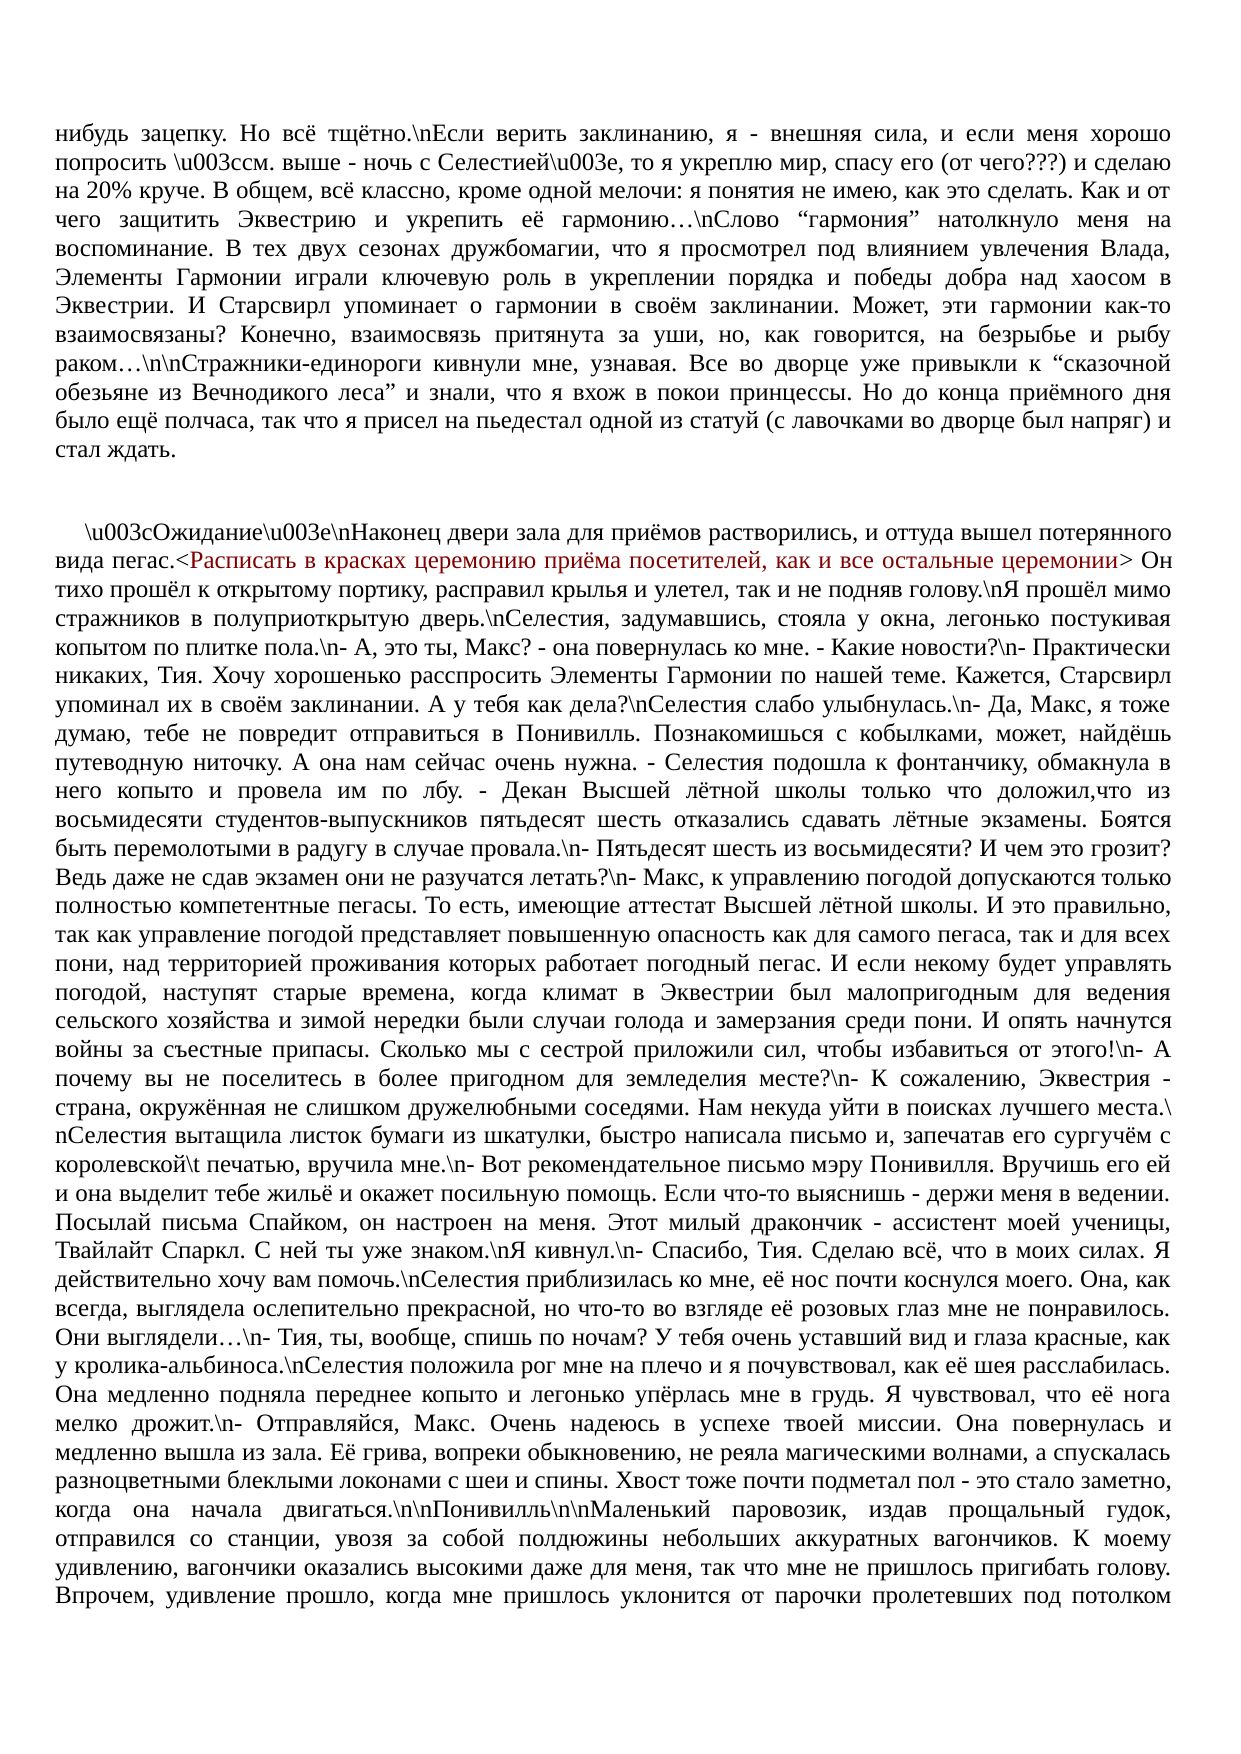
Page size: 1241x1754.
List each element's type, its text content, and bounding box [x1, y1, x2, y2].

text нибудь зацепку. Но всё тщётно.\nЕсли верить заклинанию, я - внешняя сила, и если меня хорошо попросить \u003cсм. выше - ночь с Селестией\u003e, то я укреплю мир, спасу его (от чего???) и сделаю на 20% круче. В общем, всё классно, кроме одной мелочи: я понятия не имею, как это сделать. Как и от чего защитить Эквестрию и укрепить её гармонию…\nСлово “гармония” натолкнуло меня на воспоминание. В тех двух сезонах дружбомагии, что я просмотрел под влиянием увлечения Влада, Элементы Гармонии играли ключевую роль в укреплении порядка и победы добра над хаосом в Эквестрии. И Старсвирл упоминает о гармонии в своём заклинании. Может, эти гармонии как-то взаимосвязаны? Конечно, взаимосвязь притянута за уши, но, как говорится, на безрыбье и рыбу раком…\n\nСтражники-единороги кивнули мне, узнавая. Все во дворце уже привыкли к “сказочной обезьяне из Вечнодикого леса” и знали, что я вхож в покои принцессы. Но до конца приёмного дня было ещё полчаса, так что я присел на пьедестал одной из статуй (с лавочками во дворце был напряг) и стал ждать. [55, 118, 1172, 463]
text \u003cОжидание\u003e\nНаконец двери зала для приёмов растворились, и оттуда вышел потерянного вида пегас.<Расписать в красках церемонию приёма посетителей, как и все остальные церемонии> Он тихо прошёл к открытому портику, расправил крылья и улетел, так и не подняв голову.\nЯ прошёл мимо стражников в полуприоткрытую дверь.\nСелестия, задумавшись, стояла у окна, легонько постукивая копытом по плитке пола.\n- А, это ты, Макс? - она повернулась ко мне. - Какие новости?\n- Практически никаких, Тия. Хочу хорошенько расспросить Элементы Гармонии по нашей теме. Кажется, Старсвирл упоминал их в своём заклинании. А у тебя как дела?\nСелестия слабо улыбнулась.\n- Да, Макс, я тоже думаю, тебе не повредит отправиться в Понивилль. Познакомишься с кобылками, может, найдёшь путеводную ниточку. А она нам сейчас очень нужна. - Селестия подошла к фонтанчику, обмакнула в него копыто и провела им по лбу. - Декан Высшей лётной школы только что доложил,что из восьмидесяти студентов-выпускников пятьдесят шесть отказались сдавать лётные экзамены. Боятся быть перемолотыми в радугу в случае провала.\n- Пятьдесят шесть из восьмидесяти? И чем это грозит? Ведь даже не сдав экзамен они не разучатся летать?\n- Макс, к управлению погодой допускаются только полностью компетентные пегасы. То есть, имеющие аттестат Высшей лётной школы. И это правильно, так как управление погодой представляет повышенную опасность как для самого пегаса, так и для всех пони, над территорией проживания которых работает погодный пегас. И если некому будет управлять погодой, наступят старые времена, когда климат в Эквестрии был малопригодным для ведения сельского хозяйства и зимой нередки были случаи голода и замерзания среди пони. И опять начнутся войны за съестные припасы. Сколько мы с сестрой приложили сил, чтобы избавиться от этого!\n- А почему вы не поселитесь в более пригодном для земледелия месте?\n- К сожалению, Эквестрия - страна, окружённая не слишком дружелюбными соседями. Нам некуда уйти в поисках лучшего места.\nСелестия вытащила листок бумаги из шкатулки, быстро написала письмо и, запечатав его сургучём с королевской\t печатью, вручила мне.\n- Вот рекомендательное письмо мэру Понивилля. Вручишь его ей и она выделит тебе жильё и окажет посильную помощь. Если что-то выяснишь - держи меня в ведении. Посылай письма Спайком, он настроен на меня. Этот милый дракончик - ассистент моей ученицы, Твайлайт Спаркл. С ней ты уже знаком.\nЯ кивнул.\n- Спасибо, Тия. Сделаю всё, что в моих силах. Я действительно хочу вам помочь.\nСелестия приблизилась ко мне, её нос почти коснулся моего. Она, как всегда, выглядела ослепительно прекрасной, но что-то во взгляде её розовых глаз мне не понравилось. Они выглядели…\n- Тия, ты, вообще, спишь по ночам? У тебя очень уставший вид и глаза красные, как у кролика-альбиноса.\nСелестия положила рог мне на плечо и я почувствовал, как её шея расслабилась. Она медленно подняла переднее копыто и легонько упёрлась мне в грудь. Я чувствовал, что её нога мелко дрожит.\n- Отправляйся, Макс. Очень надеюсь в успехе твоей миссии. Она повернулась и медленно вышла из зала. Её грива, вопреки обыкновению, не реяла магическими волнами, а спускалась разноцветными блеклыми локонами с шеи и спины. Хвост тоже почти подметал пол - это стало заметно, когда она начала двигаться.\n\nПонивилль\n\nМаленький паровозик, издав прощальный гудок, отправился со станции, увозя за собой полдюжины небольших аккуратных вагончиков. К моему удивлению, вагончики оказались высокими даже для меня, так что мне не пришлось пригибать голову. Впрочем, удивление прошло, когда мне пришлось уклонится от парочки пролетевших под потолком [55, 517, 1172, 1609]
